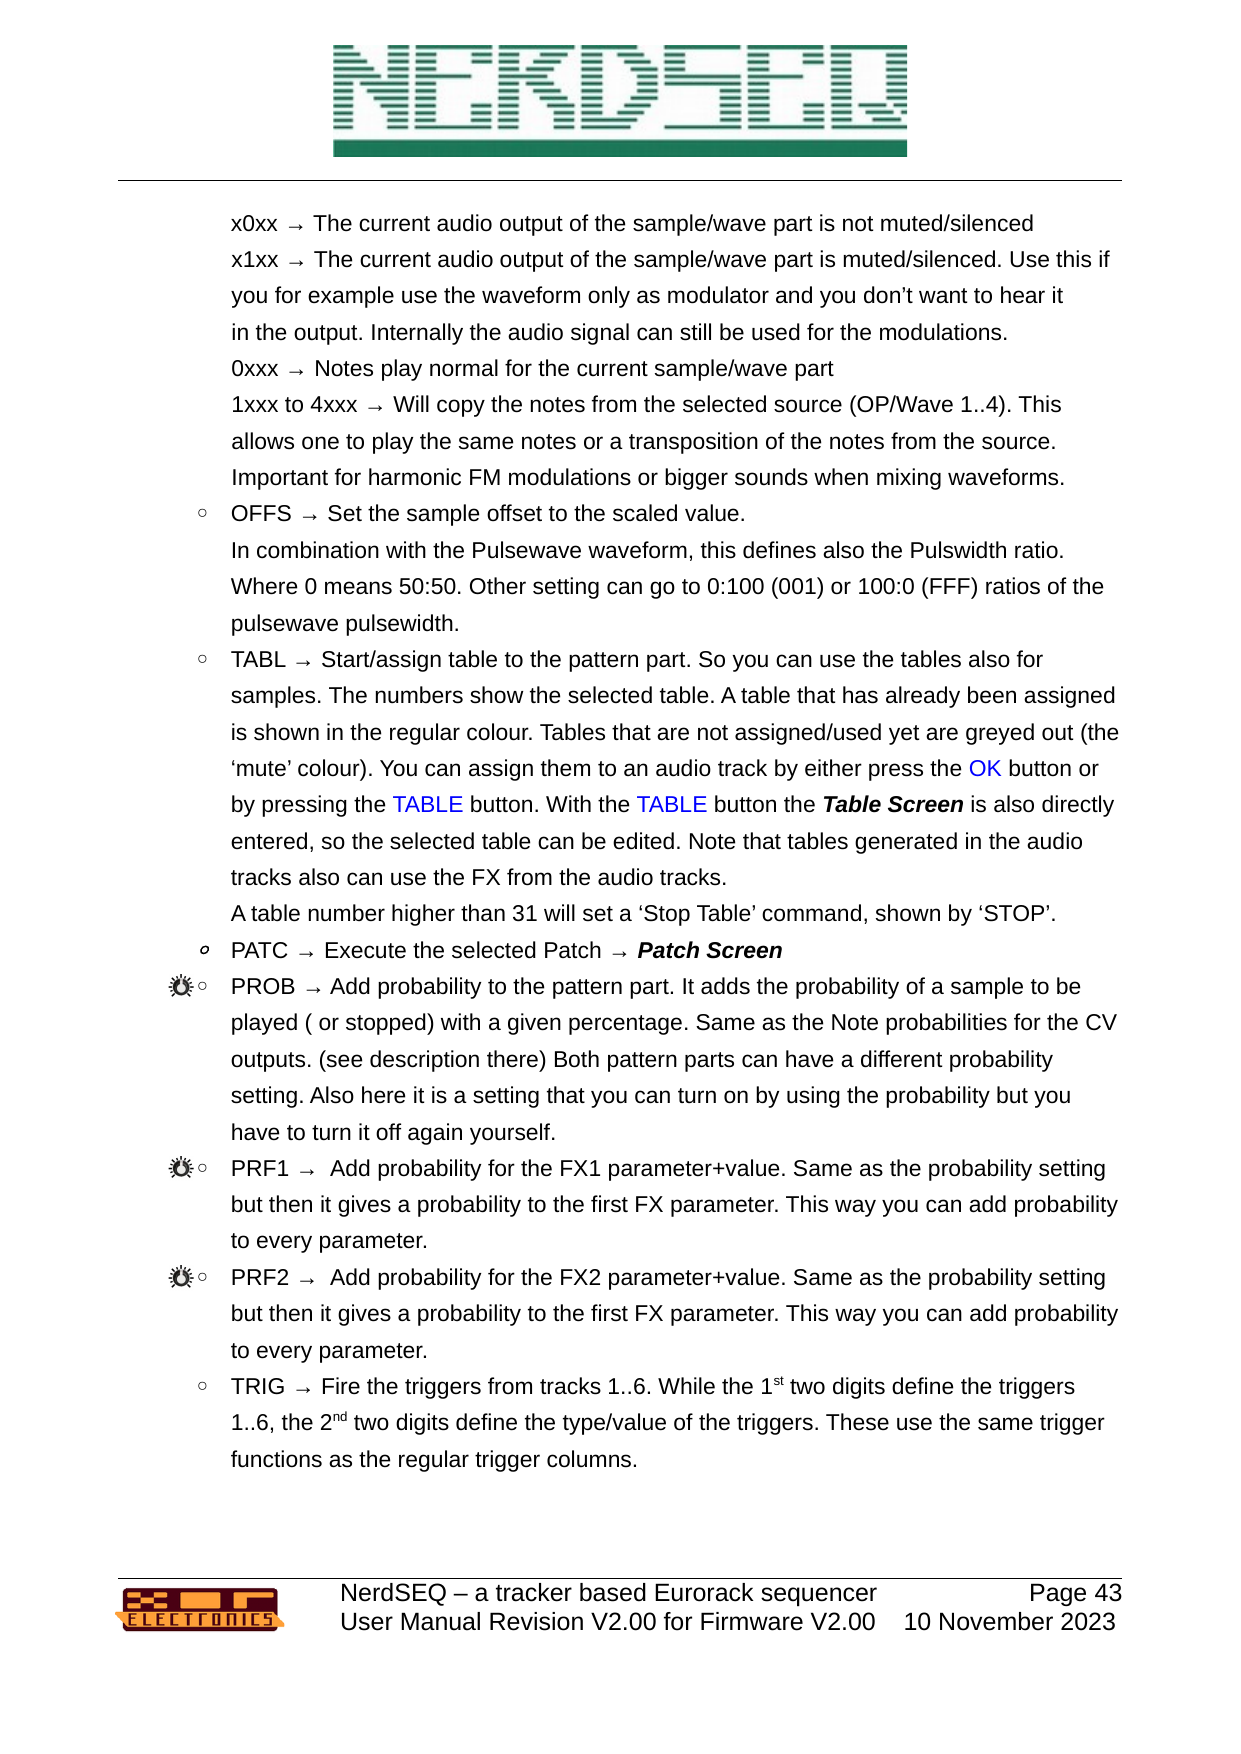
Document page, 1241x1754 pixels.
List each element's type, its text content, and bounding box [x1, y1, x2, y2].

list PROB → Add probability to the pattern part. It adds the probability of a sample to be played ( or stopped) with a given percentage. Same as the Note probabilities for the CV outputs. (see description there) Both pattern parts can have a different probability setting. Also here it is a setting that you can turn on by using the probability but you have to turn it off again yourself. [193, 973, 1122, 1145]
text 1xxx to 4xxx → Will copy the notes from the selected source (OP/Wave 1..4). This allows one to play the same notes or a transposition of the notes from the source. Important for harmonic FM modulations or bigger sounds when mixing waveforms. [118, 391, 1122, 490]
list PATC → Execute the selected Patch → Patch Screen [193, 937, 1122, 963]
list TABL → Start/assign table to the pattern part. So you can use the tables also for samples. The numbers show the selected table. A table that has already been assigned is shown in the regular colour. Tables that are not assigned/used yet are greyed out (the ‘mute’ colour). You can assign them to an audio track by either press the OK button or by pressing the TABLE button. With the TABLE button the Table Screen is also directly entered, so the selected table can be edited. Note that tables generated in the audio tracks also can use the FX from the audio tracks. [193, 646, 1122, 890]
list In combination with the Pulsewave waveform, this defines also the Pulswidth ratio. Where 0 means 50:50. Other setting can go to 0:100 (001) or 100:0 (FFF) ratios of the pulsewave pulsewidth. [193, 537, 1122, 636]
list PRF1 → Add probability for the FX1 parameter+value. Same as the probability setting but then it gives a probability to the first FX parameter. This way you can add probability to every parameter. [193, 1155, 1122, 1254]
list PRF2 → Add probability for the FX2 parameter+value. Same as the probability setting but then it gives a probability to the first FX parameter. This way you can add probability to every parameter. [193, 1264, 1122, 1363]
text 0xxx → Notes play normal for the current sample/wave part [118, 355, 1122, 381]
picture [168, 1156, 194, 1181]
picture [115, 1584, 285, 1634]
picture [168, 974, 194, 1000]
text x1xx → The current audio output of the sample/wave part is muted/silenced. Use this if you for example use the waveform only as modulator and you don’t want to hear it in the output. Internally the audio signal can still be used for the modulations. [118, 246, 1122, 345]
picture [333, 45, 908, 157]
list A table number higher than 31 will set a ‘Stop Table’ command, shown by ‘STOP’. [193, 900, 1122, 927]
list x0xx → The current audio output of the sample/wave part is not muted/silenced [193, 209, 1122, 236]
list OFFS → Set the sample offset to the scaled value. [193, 500, 1122, 527]
picture [168, 1265, 194, 1291]
list TRIG → Fire the triggers from tracks 1..6. While the 1st two digits define the triggers 1..6, the 2nd two digits define the type/value of the triggers. These use the same trigger functions as the regular trigger columns. [193, 1373, 1122, 1472]
